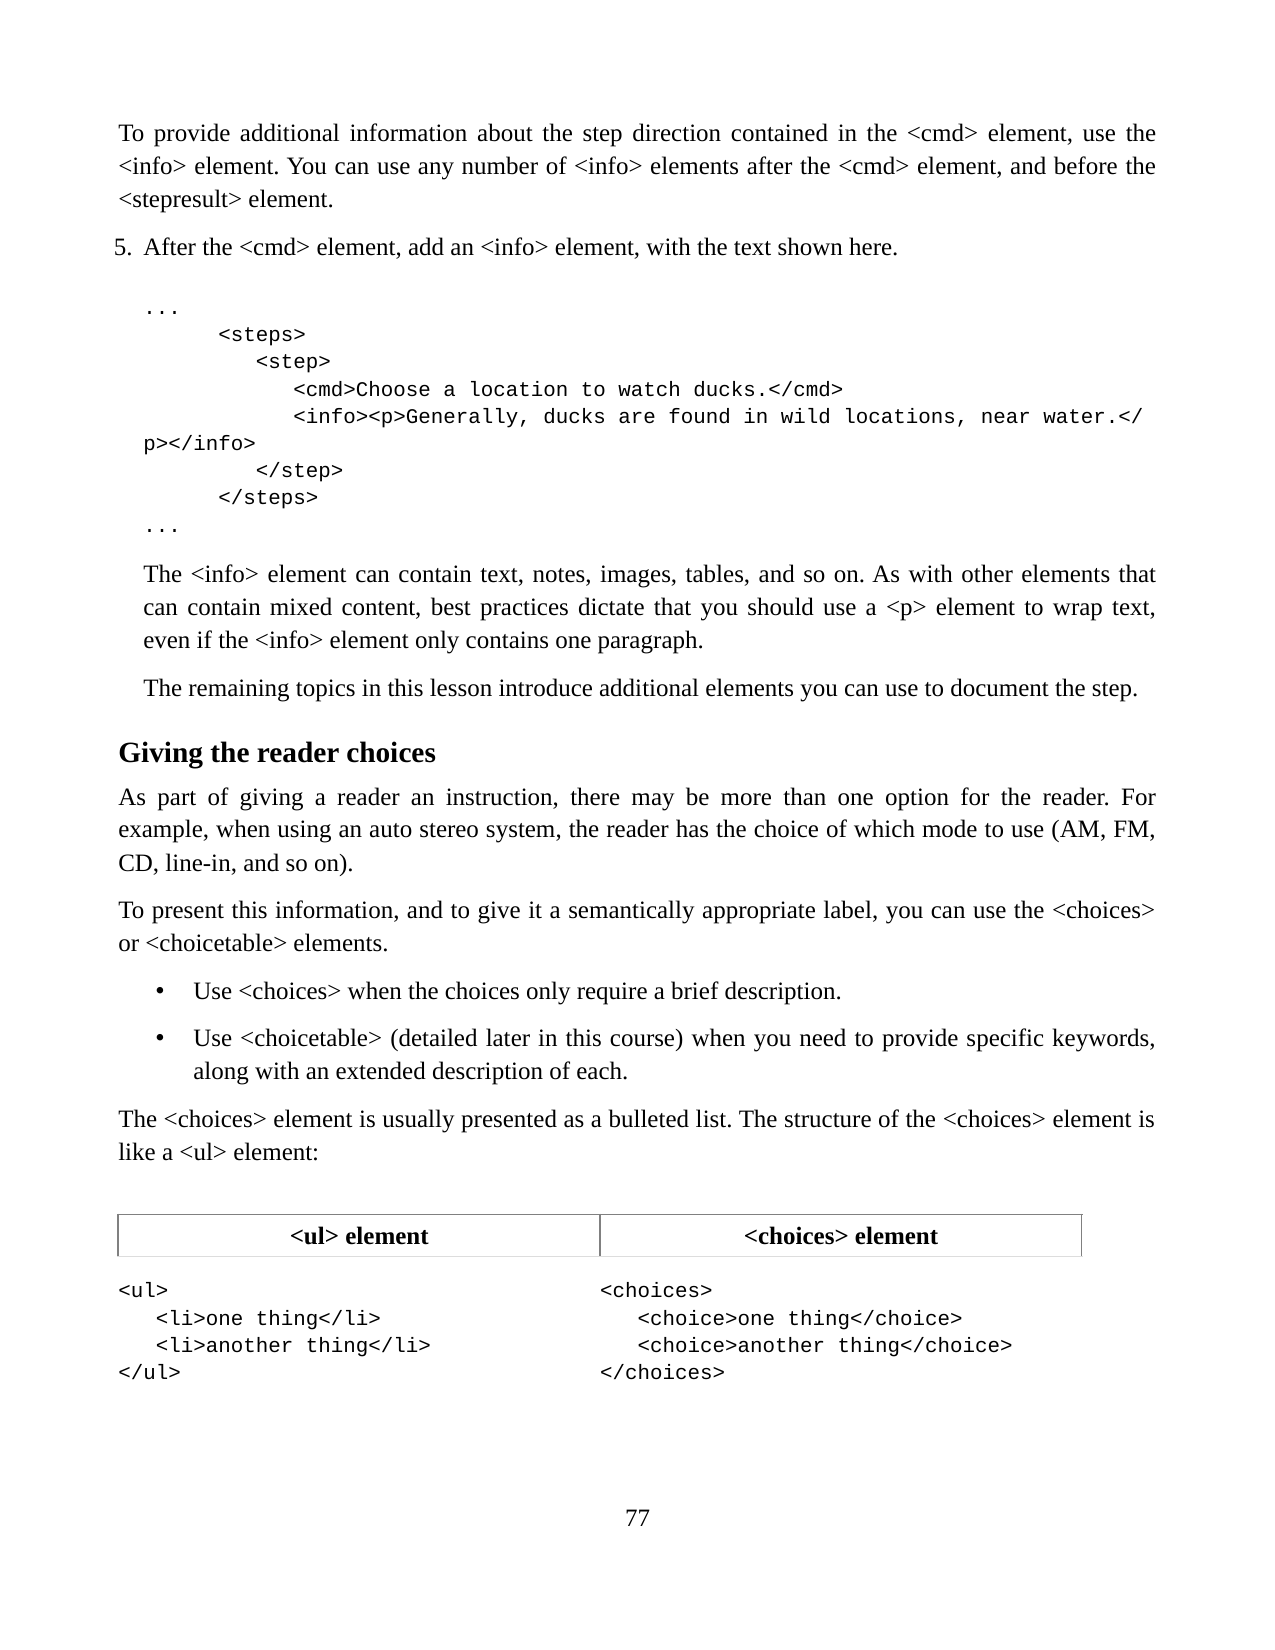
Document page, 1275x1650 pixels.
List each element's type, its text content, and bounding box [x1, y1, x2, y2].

table_header <choices> element [601, 1215, 1081, 1256]
text To provide additional information about the step direction contained in the <cmd> element, use the <info> element. You can use any number of <info> elements after the <cmd> element, and before the <stepresult> element. [118, 118, 1157, 213]
text To present this information, and to give it a semantically appropriate label, you can use the <choices> or <choicetable> elements. [118, 895, 1157, 957]
list After the <cmd> element, add an <info> element, with the text shown here. [118, 232, 1157, 261]
list Use <choices> when the choices only require a brief description. [156, 976, 1157, 1004]
table_cell <ul> <li>one thing</li> <li>another thing</li> </ul> [118, 1257, 600, 1403]
list The remaining topics in this lesson introduce additional elements you can use to document the step. [118, 673, 1157, 702]
list The <info> element can contain text, notes, images, tables, and so on. As with other elements that can contain mixed content, best practices dictate that you should use a <p> element to wrap text, even if the <info> element only contains one paragraph. [118, 559, 1157, 654]
text The <choices> element is usually presented as a bulleted list. The structure of the <choices> element is like a <ul> element: [118, 1104, 1157, 1166]
subtitle Giving the reader choices [118, 735, 1157, 769]
list ... <steps> <step> <cmd>Choose a location to watch ducks.</cmd> <info><p>Generally, ducks are found in wild locations, near water.</p></info> </step> </steps> ... [118, 297, 1157, 538]
table_header <ul> element [119, 1215, 599, 1256]
text As part of giving a reader an instruction, there may be more than one option for the reader. For example, when using an auto stereo system, the reader has the choice of which mode to use (AM, FM, CD, line-in, and so on). [118, 782, 1157, 876]
table_cell <choices> <choice>one thing</choice> <choice>another thing</choice> </choices> [600, 1257, 1082, 1403]
list Use <choicetable> (detailed later in this course) when you need to provide specific keywords, along with an extended description of each. [156, 1023, 1157, 1085]
